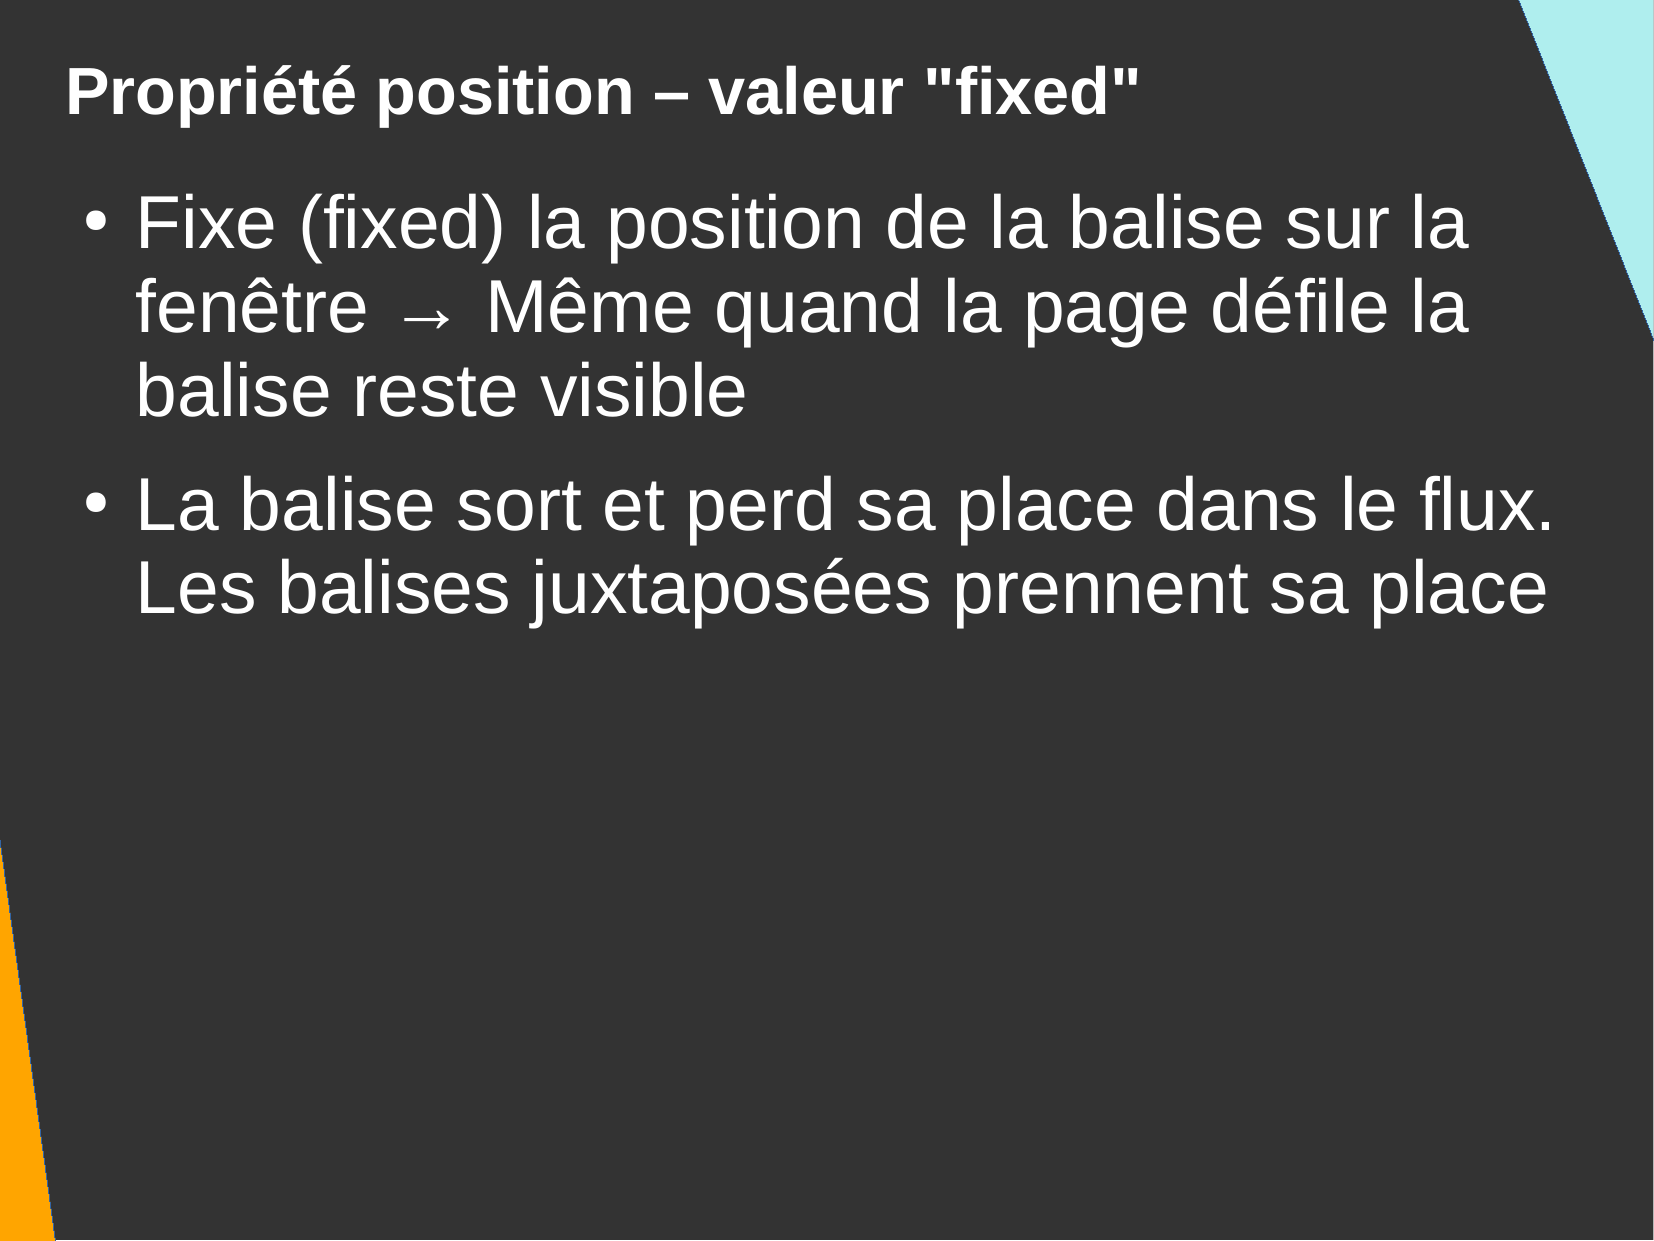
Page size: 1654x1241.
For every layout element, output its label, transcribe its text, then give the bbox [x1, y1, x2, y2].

list Fixe (fixed) la position de la balise sur la fenêtre → Même quand la page défile la balise reste visible La balise sort et perd sa place dans le flux. Les balises juxtaposées prennent sa place [64, 180, 1604, 1028]
text_box [0, 839, 56, 1241]
text_box [1518, 0, 1654, 341]
title Propriété position – valeur "fixed" [64, 54, 1553, 135]
